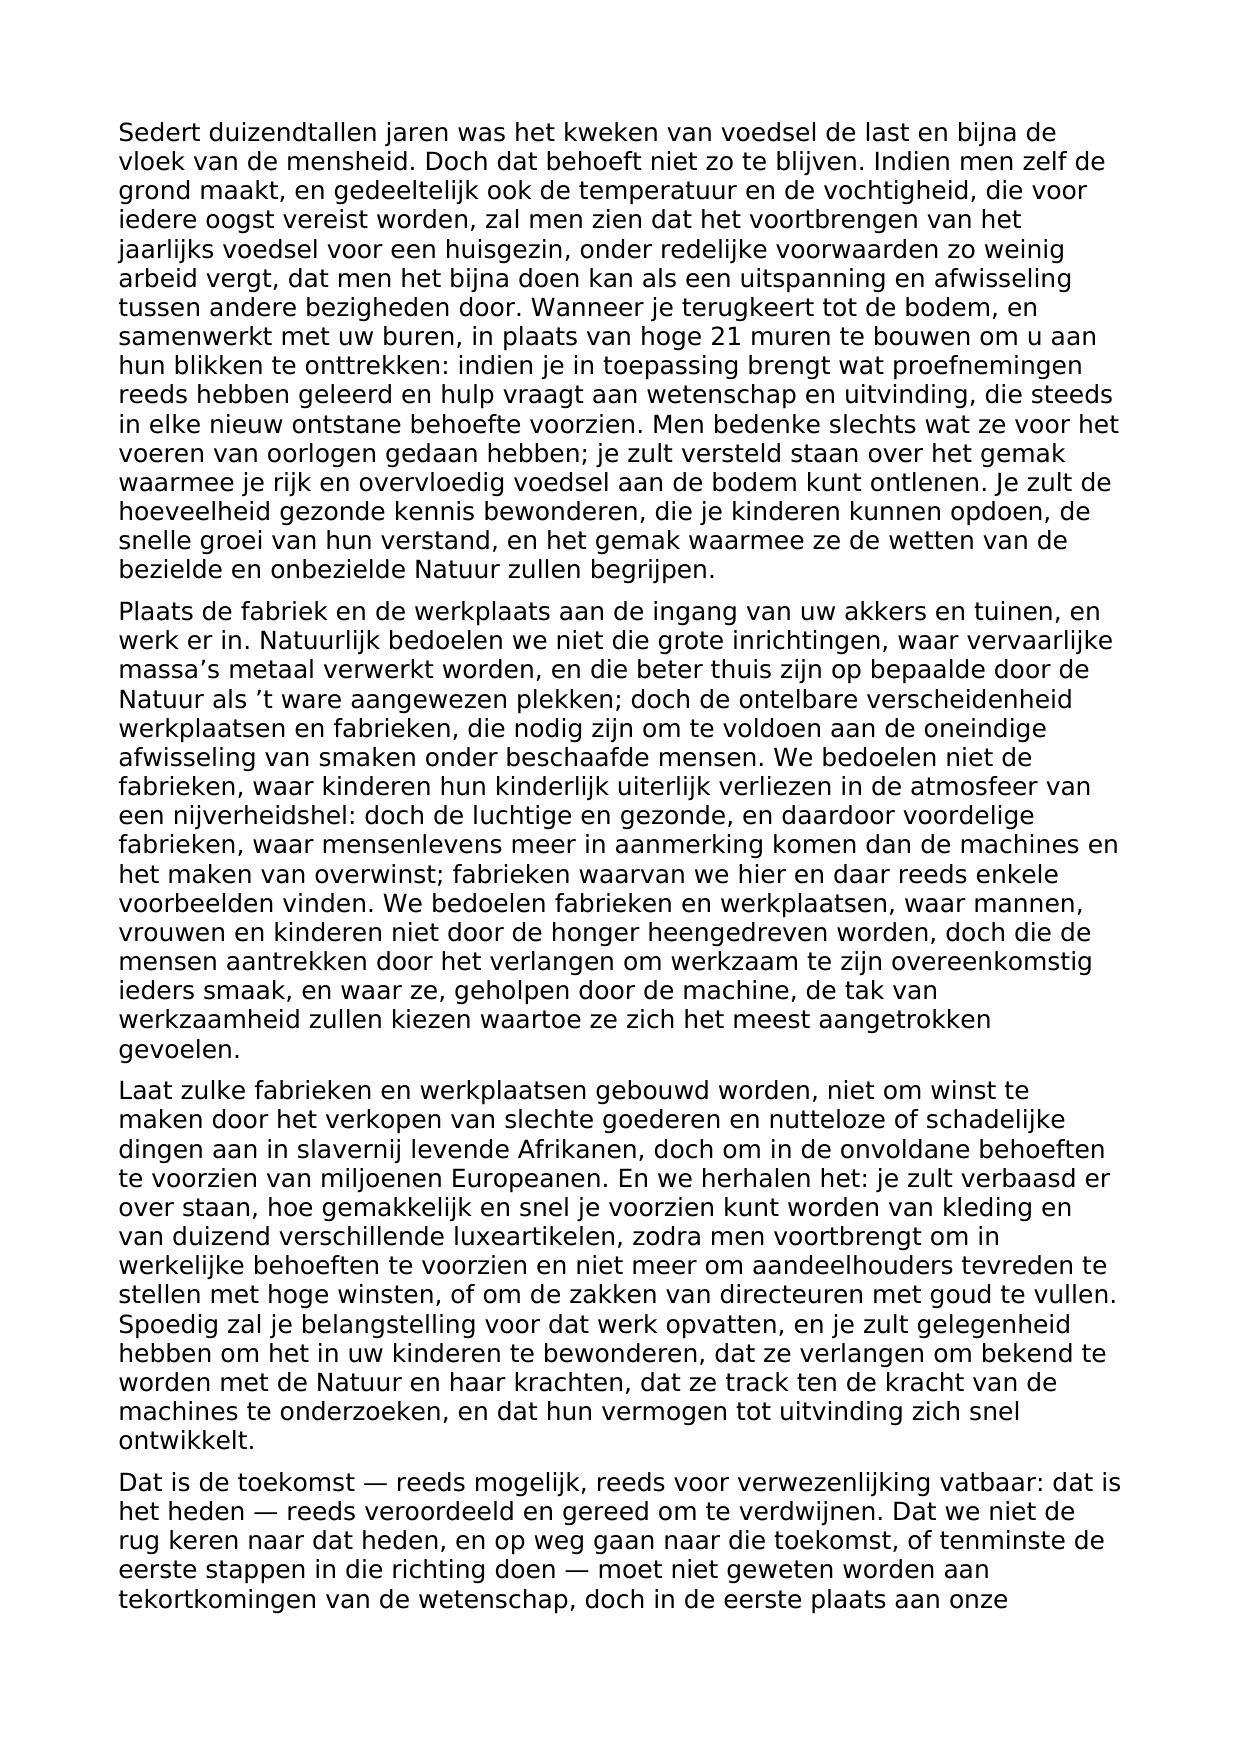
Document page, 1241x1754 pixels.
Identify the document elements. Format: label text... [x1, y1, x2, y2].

text Sedert duizendtallen jaren was het kweken van voedsel de last en bijna de vloek van de mensheid. Doch dat behoeft niet zo te blijven. Indien men zelf de grond maakt, en gedeeltelijk ook de temperatuur en de vochtigheid, die voor iedere oogst vereist worden, zal men zien dat het voortbrengen van het jaarlijks voedsel voor een huisgezin, onder redelijke voorwaarden zo weinig arbeid vergt, dat men het bijna doen kan als een uitspanning en afwisseling tussen andere bezigheden door. Wanneer je terugkeert tot de bodem, en samenwerkt met uw buren, in plaats van hoge 21 muren te bouwen om u aan hun blikken te onttrekken: indien je in toepassing brengt wat proefnemingen reeds hebben geleerd en hulp vraagt aan wetenschap en uitvinding, die steeds in elke nieuw ontstane behoefte voorzien. Men bedenke slechts wat ze voor het voeren van oorlogen gedaan hebben; je zult versteld staan over het gemak waarmee je rijk en overvloedig voedsel aan de bodem kunt ontlenen. Je zult de hoeveelheid gezonde kennis bewonderen, die je kinderen kunnen opdoen, de snelle groei van hun verstand, en het gemak waarmee ze de wetten van de bezielde en onbezielde Natuur zullen begrijpen. [118, 118, 1122, 585]
text Laat zulke fabrieken en werkplaatsen gebouwd worden, niet om winst te maken door het verkopen van slechte goederen en nutteloze of schadelijke dingen aan in slavernij levende Afrikanen, doch om in de onvoldane behoeften te voorzien van miljoenen Europeanen. En we herhalen het: je zult verbaasd er over staan, hoe gemakkelijk en snel je voorzien kunt worden van kleding en van duizend verschillende luxeartikelen, zodra men voortbrengt om in werkelijke behoeften te voorzien en niet meer om aandeelhouders tevreden te stellen met hoge winsten, of om de zakken van directeuren met goud te vullen. Spoedig zal je belangstelling voor dat werk opvatten, en je zult gelegenheid hebben om het in uw kinderen te bewonderen, dat ze verlangen om bekend te worden met de Natuur en haar krachten, dat ze track ten de kracht van de machines te onderzoeken, en dat hun vermogen tot uitvinding zich snel ontwikkelt. [118, 1076, 1122, 1456]
text Dat is de toekomst — reeds mogelijk, reeds voor verwezenlijking vatbaar: dat is het heden — reeds veroordeeld en gereed om te verdwijnen. Dat we niet de rug keren naar dat heden, en op weg gaan naar die toekomst, of tenminste de eerste stappen in die richting doen — moet niet geweten worden aan tekortkomingen van de wetenschap, doch in de eerste plaats aan onze [118, 1468, 1122, 1614]
text Plaats de fabriek en de werkplaats aan de ingang van uw akkers en tuinen, en werk er in. Natuurlijk bedoelen we niet die grote inrichtingen, waar vervaarlijke massa’s metaal verwerkt worden, en die beter thuis zijn op bepaalde door de Natuur als ’t ware aangewezen plekken; doch de ontelbare verscheidenheid werkplaatsen en fabrieken, die nodig zijn om te voldoen aan de oneindige afwisseling van smaken onder beschaafde mensen. We bedoelen niet de fabrieken, waar kinderen hun kinderlijk uiterlijk verliezen in de atmosfeer van een nijverheidshel: doch de luchtige en gezonde, en daardoor voordelige fabrieken, waar mensenlevens meer in aanmerking komen dan de machines en het maken van overwinst; fabrieken waarvan we hier en daar reeds enkele voorbeelden vinden. We bedoelen fabrieken en werkplaatsen, waar mannen, vrouwen en kinderen niet door de honger heengedreven worden, doch die de mensen aantrekken door het verlangen om werkzaam te zijn overeenkomstig ieders smaak, en waar ze, geholpen door de machine, de tak van werkzaamheid zullen kiezen waartoe ze zich het meest aangetrokken gevoelen. [118, 597, 1122, 1064]
